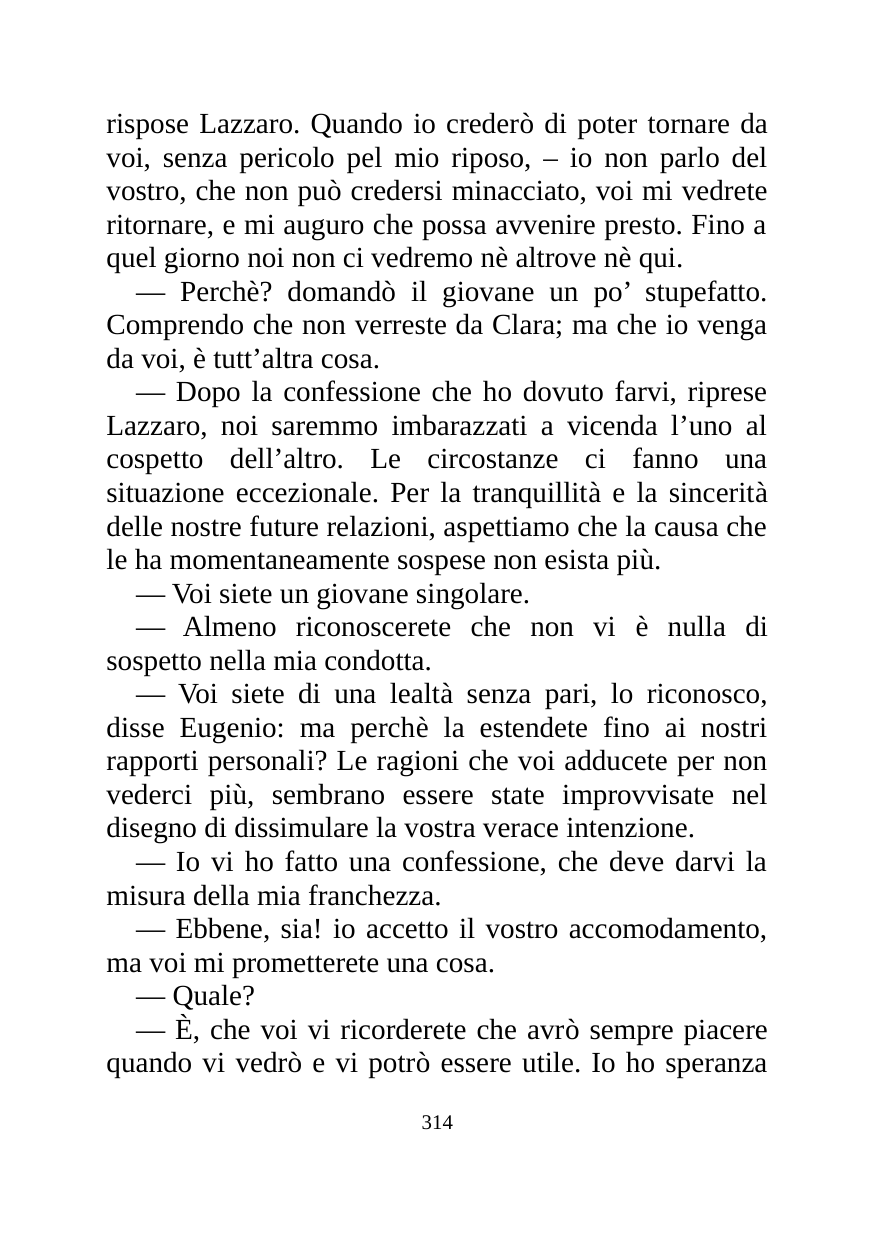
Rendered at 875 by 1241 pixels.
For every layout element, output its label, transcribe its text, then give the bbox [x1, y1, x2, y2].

text — È, che voi vi ricorderete che avrò sempre piacere quando vi vedrò e vi potrò essere utile. Io ho speranza [106, 1012, 768, 1079]
text — Perchè? domandò il giovane un po’ stupefatto. Comprendo che non verreste da Clara; ma che io venga da voi, è tutt’altra cosa. [106, 274, 768, 374]
text — Quale? [106, 978, 768, 1012]
text — Almeno riconoscerete che non vi è nulla di sospetto nella mia condotta. [106, 609, 768, 676]
text rispose Lazzaro. Quando io crederò di poter tornare da voi, senza pericolo pel mio riposo, – io non parlo del vostro, che non può credersi minacciato, voi mi vedrete ritornare, e mi auguro che possa avvenire presto. Fino a quel giorno noi non ci vedremo nè altrove nè qui. [106, 106, 768, 274]
text — Io vi ho fatto una confessione, che deve darvi la misura della mia franchezza. [106, 844, 768, 911]
text — Ebbene, sia! io accetto il vostro accomodamento, ma voi mi prometterete una cosa. [106, 911, 768, 978]
text — Dopo la confessione che ho dovuto farvi, riprese Lazzaro, noi saremmo imbarazzati a vicenda l’uno al cospetto dell’altro. Le circostanze ci fanno una situazione eccezionale. Per la tranquillità e la sincerità delle nostre future relazioni, aspettiamo che la causa che le ha momentaneamente sospese non esista più. [106, 374, 768, 576]
text — Voi siete di una lealtà senza pari, lo riconosco, disse Eugenio: ma perchè la estendete fino ai nostri rapporti personali? Le ragioni che voi adducete per non vederci più, sembrano essere state improvvisate nel disegno di dissimulare la vostra verace intenzione. [106, 676, 768, 844]
text — Voi siete un giovane singolare. [106, 576, 768, 609]
